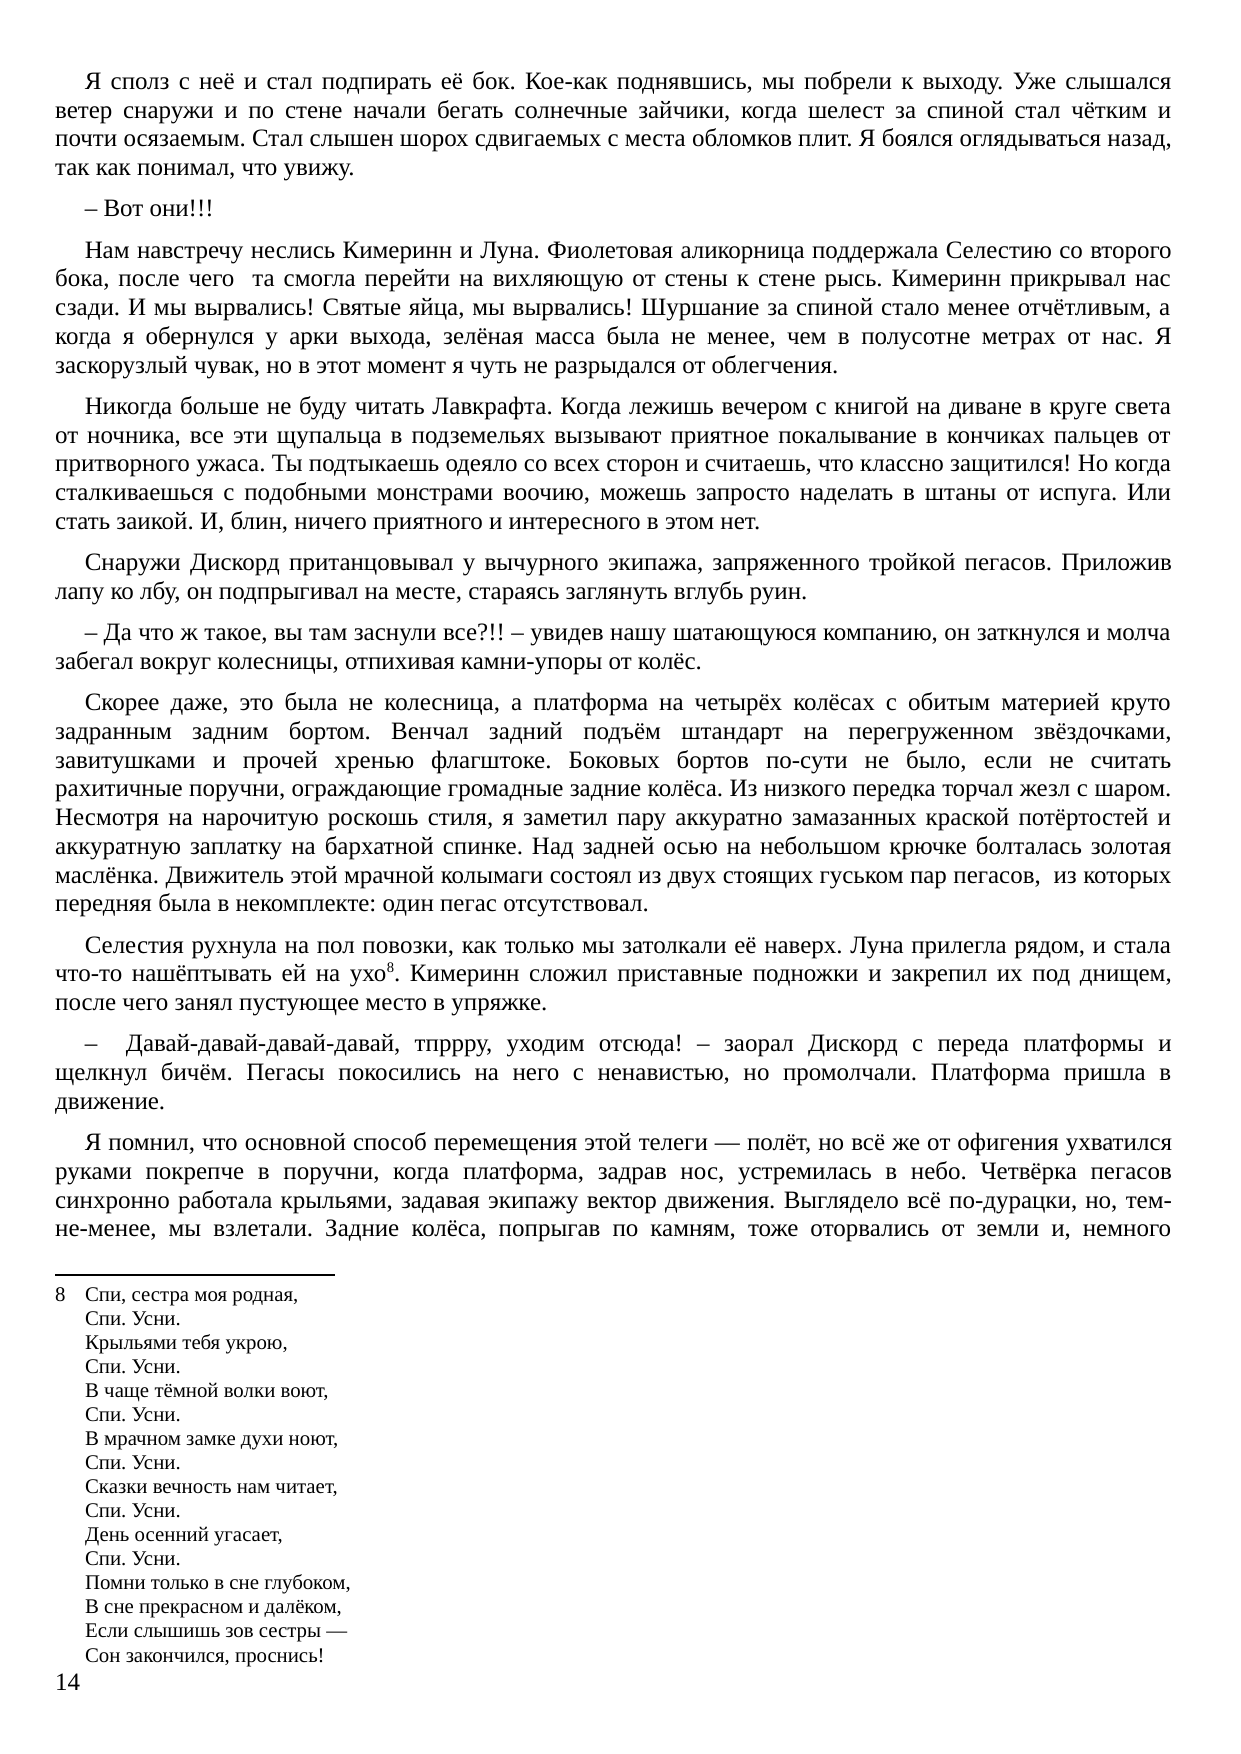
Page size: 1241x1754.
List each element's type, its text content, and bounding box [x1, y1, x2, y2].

text Скорее даже, это была не колесница, а платформа на четырёх колёсах с обитым материей круто задранным задним бортом. Венчал задний подъём штандарт на перегруженном звёздочками, завитушками и прочей хренью флагштоке. Боковых бортов по-сути не было, если не считать рахитичные поручни, ограждающие громадные задние колёса. Из низкого передка торчал жезл с шаром. Несмотря на нарочитую роскошь стиля, я заметил пару аккуратно замазанных краской потёртостей и аккуратную заплатку на бархатной спинке. Над задней осью на небольшом крючке болталась золотая маслёнка. Движитель этой мрачной колымаги состоял из двух стоящих гуськом пар пегасов, из которых передняя была в некомплекте: один пегас отсутствовал. [55, 687, 1173, 917]
text В чаще тёмной волки воют, Спи. Усни. [55, 1378, 1173, 1426]
text Я помнил, что основной способ перемещения этой телеги — полёт, но всё же от офигения ухватился руками покрепче в поручни, когда платформа, задрав нос, устремилась в небо. Четвёрка пегасов синхронно работала крыльями, задавая экипажу вектор движения. Выглядело всё по-дурацки, но, тем-не-менее, мы взлетали. Задние колёса, попрыгав по камням, тоже оторвались от земли и, немного [55, 1127, 1173, 1242]
text В мрачном замке духи ноют, Спи. Усни. [55, 1426, 1173, 1474]
text В сне прекрасном и далёком, Если слышишь зов сестры — Сон закончился, проснись! [55, 1594, 1173, 1667]
text Никогда больше не буду читать Лавкрафта. Когда лежишь вечером с книгой на диване в круге света от ночника, все эти щупальца в подземельях вызывают приятное покалывание в кончиках пальцев от притворного ужаса. Ты подтыкаешь одеяло со всех сторон и считаешь, что классно защитился! Но когда сталкиваешься с подобными монстрами воочию, можешь запросто наделать в штаны от испуга. Или стать заикой. И, блин, ничего приятного и интересного в этом нет. [55, 391, 1173, 535]
text Сказки вечность нам читает, Спи. Усни. День осенний угасает, Спи. Усни. Помни только в сне глубоком, [55, 1474, 1173, 1594]
text Селестия рухнула на пол повозки, как только мы затолкали её наверх. Луна прилегла рядом, и стала что-то нашёптывать ей на ухо. Кимеринн сложил приставные подножки и закрепил их под днищем, после чего занял пустующее место в упряжке. [55, 930, 1173, 1016]
text – Давай-давай-давай-давай, тпррру, уходим отсюда! – заорал Дискорд с переда платформы и щелкнул бичём. Пегасы покосились на него с ненавистью, но промолчали. Платформа пришла в движение. [55, 1028, 1173, 1115]
text Спи, сестра моя родная, Спи. Усни. Крыльями тебя укрою, Спи. Усни. [55, 1282, 1173, 1378]
text – Да что ж такое, вы там заснули все?!! – увидев нашу шатающуюся компанию, он заткнулся и молча забегал вокруг колесницы, отпихивая камни-упоры от колёс. [55, 617, 1173, 675]
text – Вот они!!! [55, 193, 1173, 222]
text Нам навстречу неслись Кимеринн и Луна. Фиолетовая аликорница поддержала Селестию со второго бока, после чего та смогла перейти на вихляющую от стены к стене рысь. Кимеринн прикрывал нас сзади. И мы вырвались! Святые яйца, мы вырвались! Шуршание за спиной стало менее отчётливым, а когда я обернулся у арки выхода, зелёная масса была не менее, чем в полусотне метрах от нас. Я заскорузлый чувак, но в этот момент я чуть не разрыдался от облегчения. [55, 235, 1173, 378]
text Я сполз с неё и стал подпирать её бок. Кое-как поднявшись, мы побрели к выходу. Уже слышался ветер снаружи и по стене начали бегать солнечные зайчики, когда шелест за спиной стал чётким и почти осязаемым. Стал слышен шорох сдвигаемых с места обломков плит. Я боялся оглядываться назад, так как понимал, что увижу. [55, 66, 1173, 181]
text Снаружи Дискорд пританцовывал у вычурного экипажа, запряженного тройкой пегасов. Приложив лапу ко лбу, он подпрыгивал на месте, стараясь заглянуть вглубь руин. [55, 547, 1173, 605]
